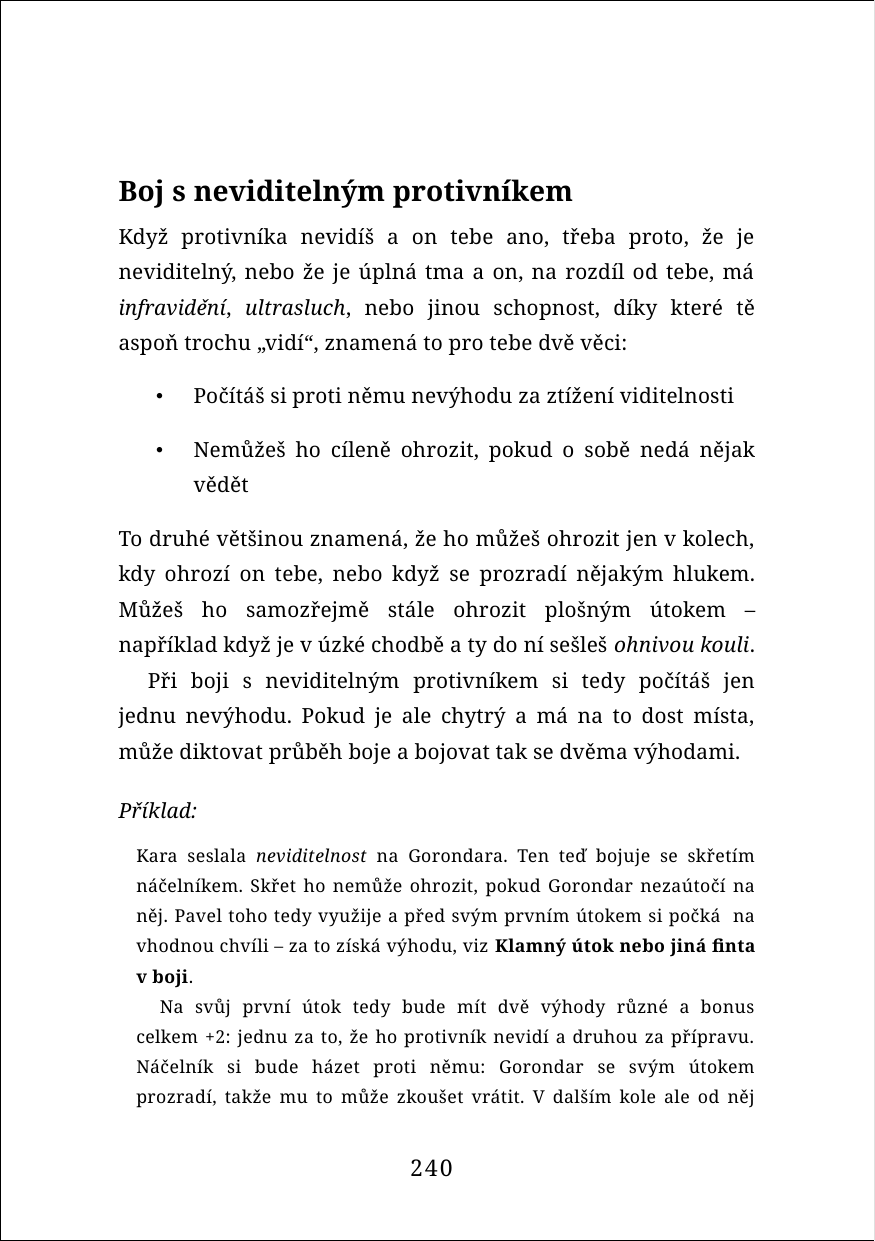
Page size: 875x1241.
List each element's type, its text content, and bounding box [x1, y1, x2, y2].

text To druhé většinou znamená, že ho můžeš ohrozit jen v kolech, kdy ohrozí on tebe, nebo když se prozradí nějakým hlukem. Můžeš ho samozřejmě stále ohrozit plošným útokem – například když je v úzké chodbě a ty do ní sešleš ohnivou kouli. Při boji s neviditelným protivníkem si tedy počítáš jen jednu nevýhodu. Pokud je ale chytrý a má na to dost místa, může diktovat průběh boje a bojovat tak se dvěma výhodami. [118, 524, 756, 765]
list Nemůžeš ho cíleně ohrozit, pokud o sobě nedá nějak vědět [156, 435, 756, 499]
text Kara seslala neviditelnost na Gorondara. Ten teď bojuje se skřetím náčelníkem. Skřet ho nemůže ohrozit, pokud Gorondar nezaútočí na něj. Pavel toho tedy využije a před svým prvním útokem si počká na vhodnou chvíli – za to získá výhodu, viz Klamný útok nebo jiná finta v boji. Na svůj první útok tedy bude mít dvě výhody různé a bonus celkem +2: jednu za to, že ho protivník nevidí a druhou za přípravu. Náčelník si bude házet proti němu: Gorondar se svým útokem prozradí, takže mu to může zkoušet vrátit. V dalším kole ale od něj [136, 843, 756, 1109]
subtitle Boj s neviditelným protivníkem [118, 172, 756, 210]
list Počítáš si proti němu nevýhodu za ztížení viditelnosti [156, 382, 756, 410]
text Když protivníka nevidíš a on tebe ano, třeba proto, že je neviditelný, nebo že je úplná tma a on, na rozdíl od tebe, má infravidění, ultrasluch, nebo jinou schopnost, díky které tě aspoň trochu „vidí“, znamená to pro tebe dvě věci: [118, 222, 756, 357]
text Příklad: [118, 796, 756, 824]
